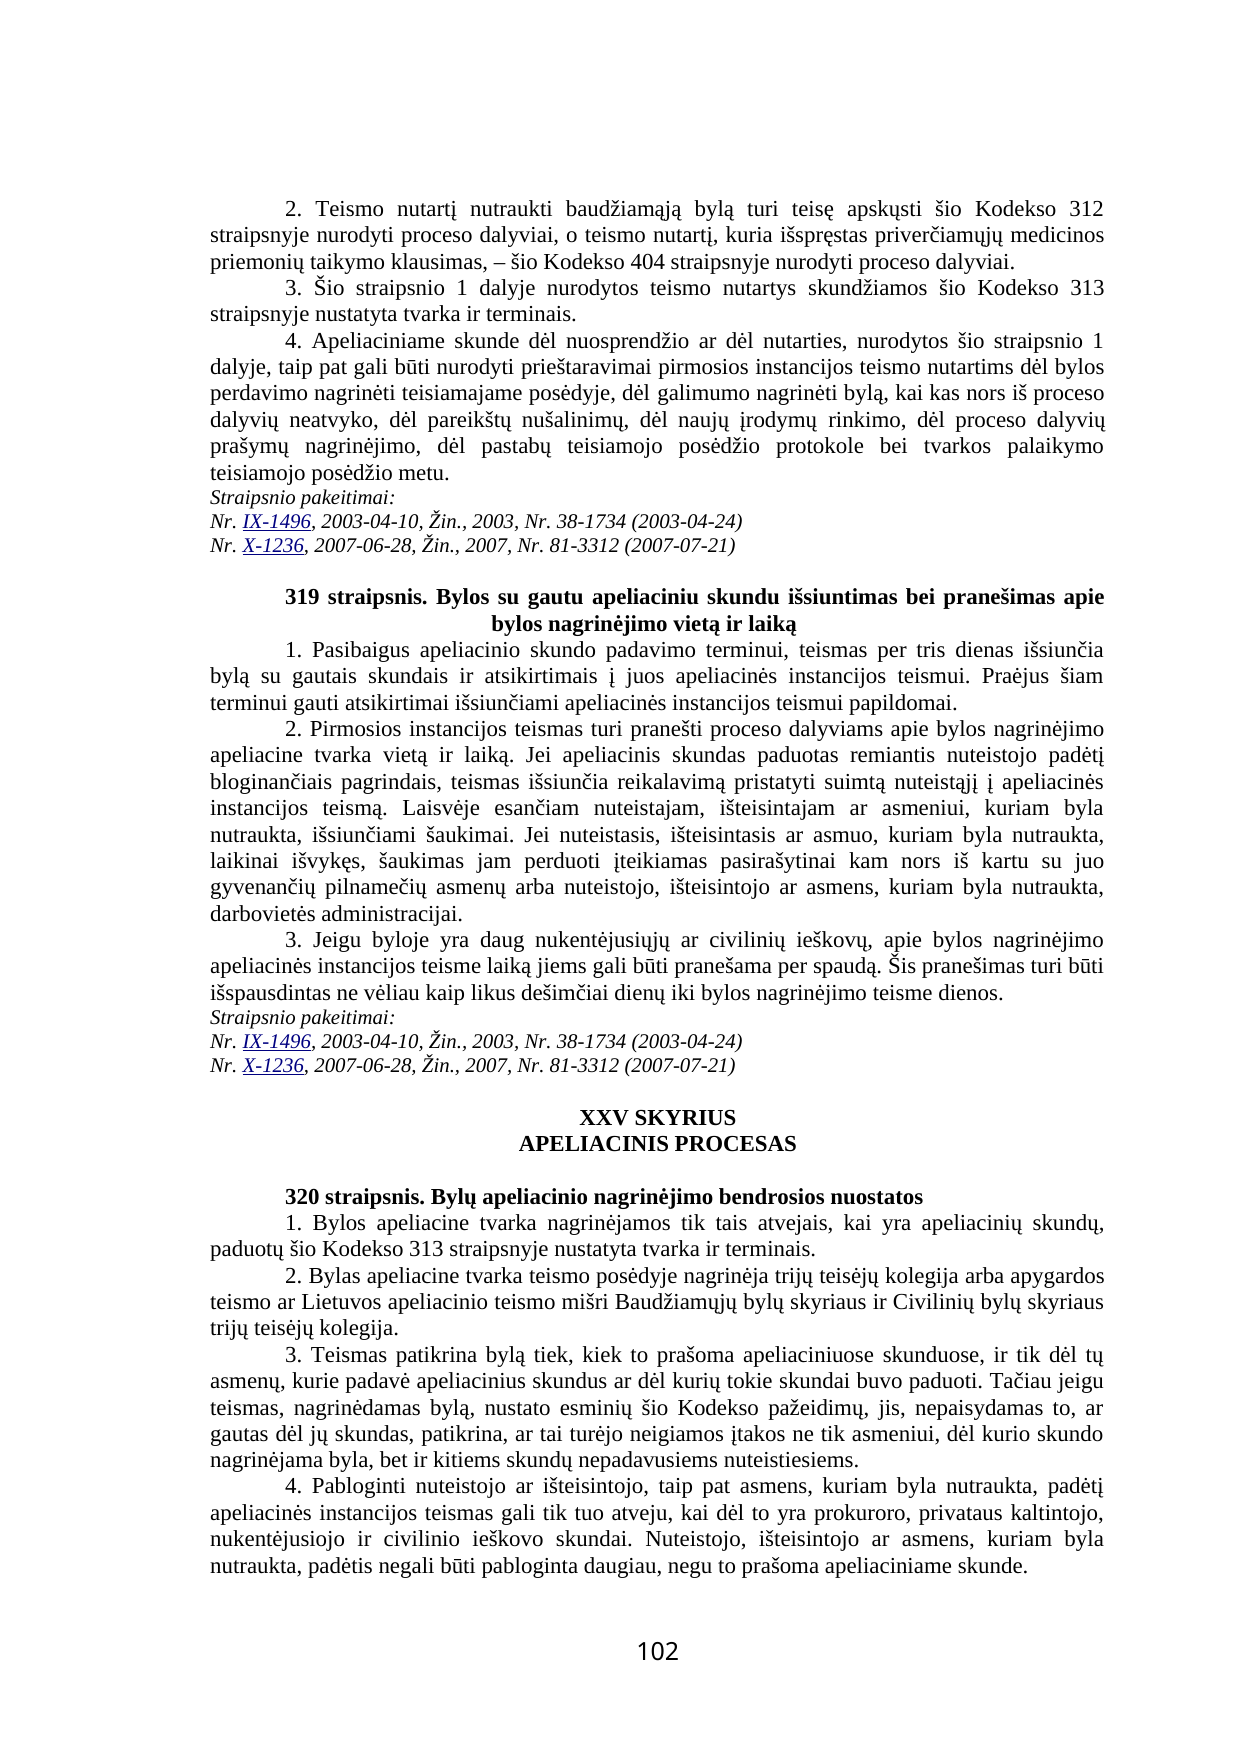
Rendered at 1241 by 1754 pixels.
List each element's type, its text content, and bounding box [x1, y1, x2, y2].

text Nr. IX-1496, 2003-04-10, Žin., 2003, Nr. 38-1734 (2003-04-24) [210, 1029, 1106, 1053]
text 2. Pirmosios instancijos teismas turi pranešti proceso dalyviams apie bylos nagrinėjimo apeliacine tvarka vietą ir laiką. Jei apeliacinis skundas paduotas remiantis nuteistojo padėtį bloginančiais pagrindais, teismas išsiunčia reikalavimą pristatyti suimtą nuteistąjį į apeliacinės instancijos teismą. Laisvėje esančiam nuteistajam, išteisintajam ar asmeniui, kuriam byla nutraukta, išsiunčiami šaukimai. Jei nuteistasis, išteisintasis ar asmuo, kuriam byla nutraukta, laikinai išvykęs, šaukimas jam perduoti įteikiamas pasirašytinai kam nors iš kartu su juo gyvenančių pilnamečių asmenų arba nuteistojo, išteisintojo ar asmens, kuriam byla nutraukta, darbovietės administracijai. [210, 715, 1106, 926]
text Straipsnio pakeitimai: [210, 1005, 1106, 1029]
text 2. Teismo nutartį nutraukti baudžiamąją bylą turi teisę apskųsti šio Kodekso 312 straipsnyje nurodyti proceso dalyviai, o teismo nutartį, kuria išspręstas priverčiamųjų medicinos priemonių taikymo klausimas, – šio Kodekso 404 straipsnyje nurodyti proceso dalyviai. [210, 195, 1106, 274]
text 3. Teismas patikrina bylą tiek, kiek to prašoma apeliaciniuose skunduose, ir tik dėl tų asmenų, kurie padavė apeliacinius skundus ar dėl kurių tokie skundai buvo paduoti. Tačiau jeigu teismas, nagrinėdamas bylą, nustato esminių šio Kodekso pažeidimų, jis, nepaisydamas to, ar gautas dėl jų skundas, patikrina, ar tai turėjo neigiamos įtakos ne tik asmeniui, dėl kurio skundo nagrinėjama byla, bet ir kitiems skundų nepadavusiems nuteistiesiems. [210, 1341, 1106, 1473]
text 4. Pabloginti nuteistojo ar išteisintojo, taip pat asmens, kuriam byla nutraukta, padėtį apeliacinės instancijos teismas gali tik tuo atveju, kai dėl to yra prokuroro, privataus kaltintojo, nukentėjusiojo ir civilinio ieškovo skundai. Nuteistojo, išteisintojo ar asmens, kuriam byla nutraukta, padėtis negali būti pabloginta daugiau, negu to prašoma apeliaciniame skunde. [210, 1473, 1106, 1578]
text 3. Šio straipsnio 1 dalyje nurodytos teismo nutartys skundžiamos šio Kodekso 313 straipsnyje nustatyta tvarka ir terminais. [210, 274, 1106, 327]
subtitle XXV skyrius [210, 1104, 1106, 1130]
text 319 straipsnis. Bylos su gautu apeliaciniu skundu išsiuntimas bei pranešimas apie bylos nagrinėjimo vietą ir laiką [285, 583, 1106, 636]
text 3. Jeigu byloje yra daug nukentėjusiųjų ar civilinių ieškovų, apie bylos nagrinėjimo apeliacinės instancijos teisme laiką jiems gali būti pranešama per spaudą. Šis pranešimas turi būti išspausdintas ne vėliau kaip likus dešimčiai dienų iki bylos nagrinėjimo teisme dienos. [210, 926, 1106, 1005]
text Nr. X-1236, 2007-06-28, Žin., 2007, Nr. 81-3312 (2007-07-21) [210, 533, 1106, 557]
text 1. Bylos apeliacine tvarka nagrinėjamos tik tais atvejais, kai yra apeliacinių skundų, paduotų šio Kodekso 313 straipsnyje nustatyta tvarka ir terminais. [210, 1209, 1106, 1262]
text Straipsnio pakeitimai: [210, 485, 1106, 509]
text 2. Bylas apeliacine tvarka teismo posėdyje nagrinėja trijų teisėjų kolegija arba apygardos teismo ar Lietuvos apeliacinio teismo mišri Baudžiamųjų bylų skyriaus ir Civilinių bylų skyriaus trijų teisėjų kolegija. [210, 1262, 1106, 1341]
text 320 straipsnis. Bylų apeliacinio nagrinėjimo bendrosios nuostatos [210, 1183, 1106, 1209]
text 1. Pasibaigus apeliacinio skundo padavimo terminui, teismas per tris dienas išsiunčia bylą su gautais skundais ir atsikirtimais į juos apeliacinės instancijos teismui. Praėjus šiam terminui gauti atsikirtimai išsiunčiami apeliacinės instancijos teismui papildomai. [210, 636, 1106, 715]
text Apeliacinis procesas [210, 1130, 1106, 1156]
text Nr. IX-1496, 2003-04-10, Žin., 2003, Nr. 38-1734 (2003-04-24) [210, 509, 1106, 533]
text Nr. X-1236, 2007-06-28, Žin., 2007, Nr. 81-3312 (2007-07-21) [210, 1053, 1106, 1077]
text 4. Apeliaciniame skunde dėl nuosprendžio ar dėl nutarties, nurodytos šio straipsnio 1 dalyje, taip pat gali būti nurodyti prieštaravimai pirmosios instancijos teismo nutartims dėl bylos perdavimo nagrinėti teisiamajame posėdyje, dėl galimumo nagrinėti bylą, kai kas nors iš proceso dalyvių neatvyko, dėl pareikštų nušalinimų, dėl naujų įrodymų rinkimo, dėl proceso dalyvių prašymų nagrinėjimo, dėl pastabų teisiamojo posėdžio protokole bei tvarkos palaikymo teisiamojo posėdžio metu. [210, 327, 1106, 485]
